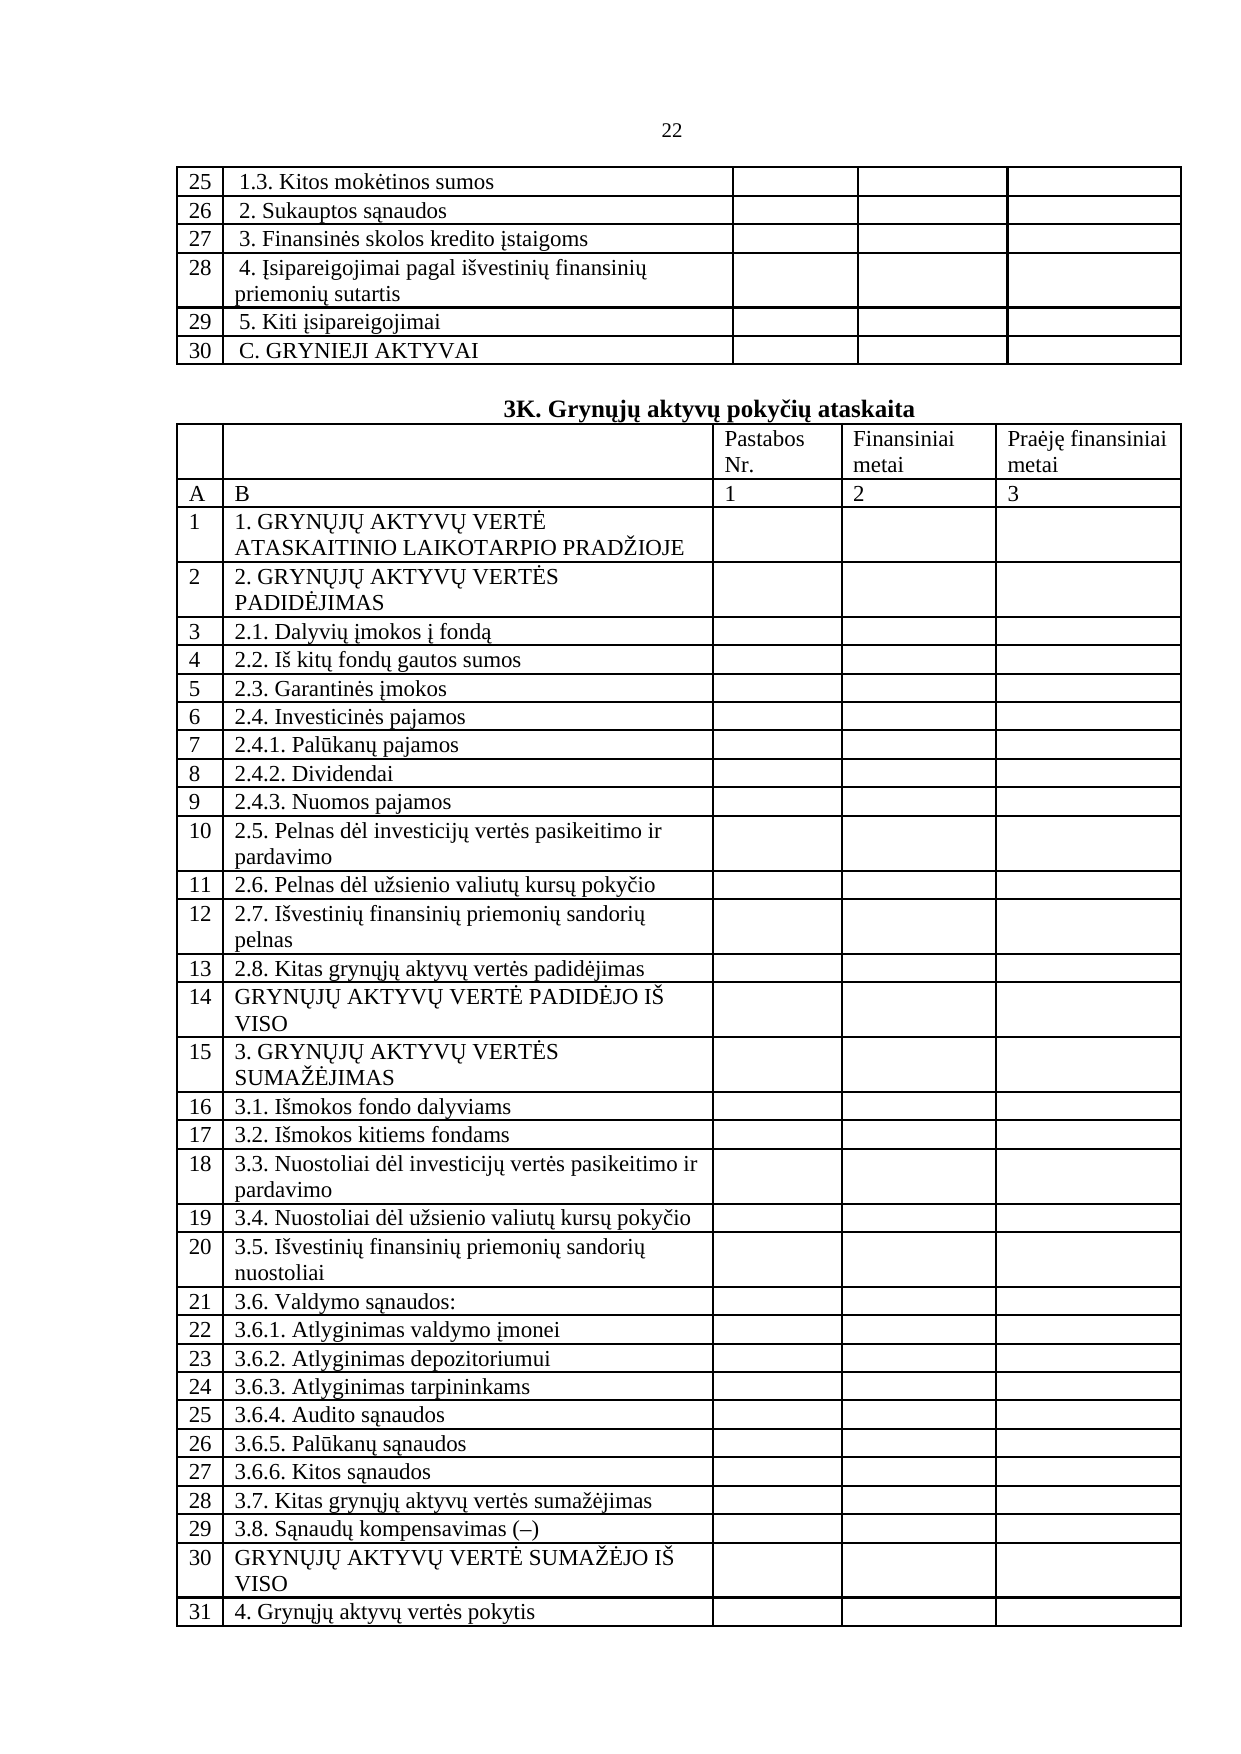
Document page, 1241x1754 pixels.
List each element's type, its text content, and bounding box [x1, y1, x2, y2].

table_cell [843, 955, 995, 981]
table_cell [734, 309, 857, 335]
table_cell 5. Kiti įsipareigojimai [224, 309, 732, 335]
table_cell [997, 1233, 1180, 1286]
table_cell 3.6. Valdymo sąnaudos: [224, 1288, 712, 1314]
table_cell 2.8. Kitas grynųjų aktyvų vertės padidėjimas [224, 955, 712, 981]
table_cell [714, 1515, 841, 1542]
table_cell [714, 1150, 841, 1202]
table_cell [714, 1401, 841, 1428]
table_cell [714, 618, 841, 644]
table_cell 11 [178, 872, 222, 898]
table_cell [997, 1515, 1180, 1542]
table_cell [843, 1345, 995, 1371]
table_cell [714, 1205, 841, 1231]
table_cell [997, 983, 1180, 1036]
table_cell 3. Finansinės skolos kredito įstaigoms [224, 225, 732, 252]
table_cell [714, 508, 841, 561]
table_cell GRYNŲJŲ AKTYVŲ VERTĖ PADIDĖJO IŠ VISO [224, 983, 712, 1036]
table_cell 1. GRYNŲJŲ AKTYVŲ VERTĖ ATASKAITINIO LAIKOTARPIO PRADŽIOJE [224, 508, 712, 561]
table_cell 4. Grynųjų aktyvų vertės pokytis [224, 1599, 712, 1625]
table_cell [714, 900, 841, 953]
table_cell [997, 1121, 1180, 1148]
table_header Pastabos Nr. [714, 425, 841, 478]
table_cell [997, 1599, 1180, 1625]
table_cell [843, 1093, 995, 1119]
table_cell [997, 955, 1180, 981]
table_cell 4. Įsipareigojimai pagal išvestinių finansinių priemonių sutartis [224, 254, 732, 306]
table_cell [714, 1288, 841, 1314]
table_cell 26 [178, 197, 222, 223]
table_cell 3.7. Kitas grynųjų aktyvų vertės sumažėjimas [224, 1487, 712, 1513]
table_cell 3.6.3. Atlyginimas tarpininkams [224, 1373, 712, 1399]
table_cell [714, 731, 841, 758]
table_cell [714, 1599, 841, 1625]
table_cell 3. GRYNŲJŲ AKTYVŲ VERTĖS SUMAŽĖJIMAS [224, 1038, 712, 1091]
table_cell [997, 1150, 1180, 1202]
table_cell [734, 197, 857, 223]
table_cell 6 [178, 703, 222, 729]
table_cell 17 [178, 1121, 222, 1148]
table_cell 21 [178, 1288, 222, 1314]
table_cell 27 [178, 1458, 222, 1485]
table_cell [997, 1430, 1180, 1456]
table_cell 26 [178, 1430, 222, 1456]
table_cell [843, 1430, 995, 1456]
table_cell [714, 1345, 841, 1371]
table_cell 2.7. Išvestinių finansinių priemonių sandorių pelnas [224, 900, 712, 953]
table_cell 3.6.1. Atlyginimas valdymo įmonei [224, 1316, 712, 1342]
table_cell [997, 508, 1180, 561]
table_cell 3.3. Nuostoliai dėl investicijų vertės pasikeitimo ir pardavimo [224, 1150, 712, 1202]
table_cell [997, 788, 1180, 815]
table_cell [843, 1205, 995, 1231]
table_cell [997, 731, 1180, 758]
table_cell [843, 817, 995, 869]
table_cell 19 [178, 1205, 222, 1231]
table_cell 2.6. Pelnas dėl užsienio valiutų kursų pokyčio [224, 872, 712, 898]
table_cell [997, 618, 1180, 644]
table_cell [1009, 337, 1180, 363]
table_cell [1009, 197, 1180, 223]
table_cell [997, 1401, 1180, 1428]
table_cell 29 [178, 309, 222, 335]
table_cell [843, 872, 995, 898]
table_cell [843, 703, 995, 729]
table_cell [997, 900, 1180, 953]
table_cell [843, 675, 995, 701]
table_cell 2.1. Dalyvių įmokos į fondą [224, 618, 712, 644]
table_cell [997, 563, 1180, 616]
table_cell 1 [178, 508, 222, 561]
table_cell 2. GRYNŲJŲ AKTYVŲ VERTĖS PADIDĖJIMAS [224, 563, 712, 616]
text 3K. Grynųjų aktyvų pokyčių ataskaita [177, 394, 1166, 423]
table_cell 3.6.2. Atlyginimas depozitoriumui [224, 1345, 712, 1371]
table_cell [843, 1038, 995, 1091]
table_cell [714, 760, 841, 786]
table_cell [843, 1121, 995, 1148]
table_cell 2. Sukauptos sąnaudos [224, 197, 732, 223]
table_cell 24 [178, 1373, 222, 1399]
table_cell 3 [178, 618, 222, 644]
table_cell 1 [714, 480, 841, 506]
table_cell [859, 337, 1006, 363]
table_cell [843, 618, 995, 644]
table_cell 25 [178, 168, 222, 195]
table_cell 28 [178, 1487, 222, 1513]
table_cell [843, 983, 995, 1036]
table_cell [843, 1233, 995, 1286]
table_cell 3.1. Išmokos fondo dalyviams [224, 1093, 712, 1119]
table_cell 2 [843, 480, 995, 506]
table_cell [843, 1288, 995, 1314]
table_cell [997, 1544, 1180, 1596]
table_cell [843, 508, 995, 561]
table_cell [997, 675, 1180, 701]
table_cell 16 [178, 1093, 222, 1119]
table_cell 22 [178, 1316, 222, 1342]
table_cell [714, 983, 841, 1036]
table_cell 3 [997, 480, 1180, 506]
table_cell [714, 1093, 841, 1119]
table_cell [843, 1401, 995, 1428]
table_cell [859, 197, 1006, 223]
table_cell [997, 646, 1180, 672]
table_cell 15 [178, 1038, 222, 1091]
table_cell 31 [178, 1599, 222, 1625]
table_cell [734, 337, 857, 363]
table_cell [714, 1038, 841, 1091]
table_cell [843, 1150, 995, 1202]
table_cell [843, 1373, 995, 1399]
table_cell [843, 900, 995, 953]
table_cell 2 [178, 563, 222, 616]
table_cell [1009, 309, 1180, 335]
table_cell 30 [178, 1544, 222, 1596]
table_cell [843, 1487, 995, 1513]
table_cell [843, 1515, 995, 1542]
table_cell [714, 1544, 841, 1596]
table_cell [1009, 254, 1180, 306]
table_cell 2.4.2. Dividendai [224, 760, 712, 786]
table_cell [843, 1316, 995, 1342]
table_cell 3.6.4. Audito sąnaudos [224, 1401, 712, 1428]
table_cell 1.3. Kitos mokėtinos sumos [224, 168, 732, 195]
table_header Finansiniai metai [843, 425, 995, 478]
table_cell [843, 646, 995, 672]
table_cell 20 [178, 1233, 222, 1286]
table_cell [843, 1458, 995, 1485]
table_cell [714, 1373, 841, 1399]
table_cell 2.5. Pelnas dėl investicijų vertės pasikeitimo ir pardavimo [224, 817, 712, 869]
table_cell [843, 788, 995, 815]
table_cell [997, 1288, 1180, 1314]
table_cell 9 [178, 788, 222, 815]
table_cell 23 [178, 1345, 222, 1371]
table_cell 3.6.6. Kitos sąnaudos [224, 1458, 712, 1485]
table_cell [997, 703, 1180, 729]
table_cell 18 [178, 1150, 222, 1202]
table_cell 3.4. Nuostoliai dėl užsienio valiutų kursų pokyčio [224, 1205, 712, 1231]
table_cell 2.4.1. Palūkanų pajamos [224, 731, 712, 758]
table_cell [714, 703, 841, 729]
table_cell [714, 788, 841, 815]
table_cell [1009, 225, 1180, 252]
table_cell [734, 168, 857, 195]
table_cell 4 [178, 646, 222, 672]
table_cell 3.5. Išvestinių finansinių priemonių sandorių nuostoliai [224, 1233, 712, 1286]
table_cell [997, 1458, 1180, 1485]
table_cell 7 [178, 731, 222, 758]
table_cell 3.8. Sąnaudų kompensavimas (–) [224, 1515, 712, 1542]
table_cell 29 [178, 1515, 222, 1542]
table_cell [997, 1316, 1180, 1342]
table_cell 25 [178, 1401, 222, 1428]
table_header [224, 425, 712, 478]
table_cell GRYNŲJŲ AKTYVŲ VERTĖ SUMAŽĖJO IŠ VISO [224, 1544, 712, 1596]
table_header Praėję finansiniai metai [997, 425, 1180, 478]
table_cell 2.4. Investicinės pajamos [224, 703, 712, 729]
table_cell [997, 1487, 1180, 1513]
table_cell [714, 872, 841, 898]
table_cell A [178, 480, 222, 506]
table_cell [997, 1345, 1180, 1371]
table_cell [1009, 168, 1180, 195]
table_cell B [224, 480, 712, 506]
table_cell [843, 760, 995, 786]
table_cell [843, 1599, 995, 1625]
table_cell [714, 1121, 841, 1148]
table_cell [859, 168, 1006, 195]
table_cell [714, 646, 841, 672]
table_cell [843, 1544, 995, 1596]
table_cell [843, 731, 995, 758]
table_cell [997, 760, 1180, 786]
table_cell 8 [178, 760, 222, 786]
table_cell [997, 1093, 1180, 1119]
table_cell 3.6.5. Palūkanų sąnaudos [224, 1430, 712, 1456]
table_cell [997, 1373, 1180, 1399]
table_cell 2.3. Garantinės įmokos [224, 675, 712, 701]
table_cell [714, 1487, 841, 1513]
table_cell [859, 225, 1006, 252]
table_cell [734, 225, 857, 252]
table_cell [997, 1205, 1180, 1231]
table_cell 12 [178, 900, 222, 953]
table_cell 30 [178, 337, 222, 363]
table_cell [714, 675, 841, 701]
table_cell 2.2. Iš kitų fondų gautos sumos [224, 646, 712, 672]
table_cell [714, 1458, 841, 1485]
table_cell 2.4.3. Nuomos pajamos [224, 788, 712, 815]
table_cell 27 [178, 225, 222, 252]
table_cell 28 [178, 254, 222, 306]
table_cell [734, 254, 857, 306]
table_cell [714, 1233, 841, 1286]
table_cell [714, 563, 841, 616]
table_cell [714, 955, 841, 981]
table_cell [997, 1038, 1180, 1091]
table_cell 3.2. Išmokos kitiems fondams [224, 1121, 712, 1148]
table_cell C. GRYNIEJI AKTYVAI [224, 337, 732, 363]
table_header [178, 425, 222, 478]
table_cell 14 [178, 983, 222, 1036]
table_cell [997, 872, 1180, 898]
table_cell [714, 1316, 841, 1342]
table_cell [859, 254, 1006, 306]
table_cell 10 [178, 817, 222, 869]
table_cell 5 [178, 675, 222, 701]
table_cell [714, 817, 841, 869]
table_cell 13 [178, 955, 222, 981]
table_cell [859, 309, 1006, 335]
table_cell [843, 563, 995, 616]
table_cell [997, 817, 1180, 869]
table_cell [714, 1430, 841, 1456]
